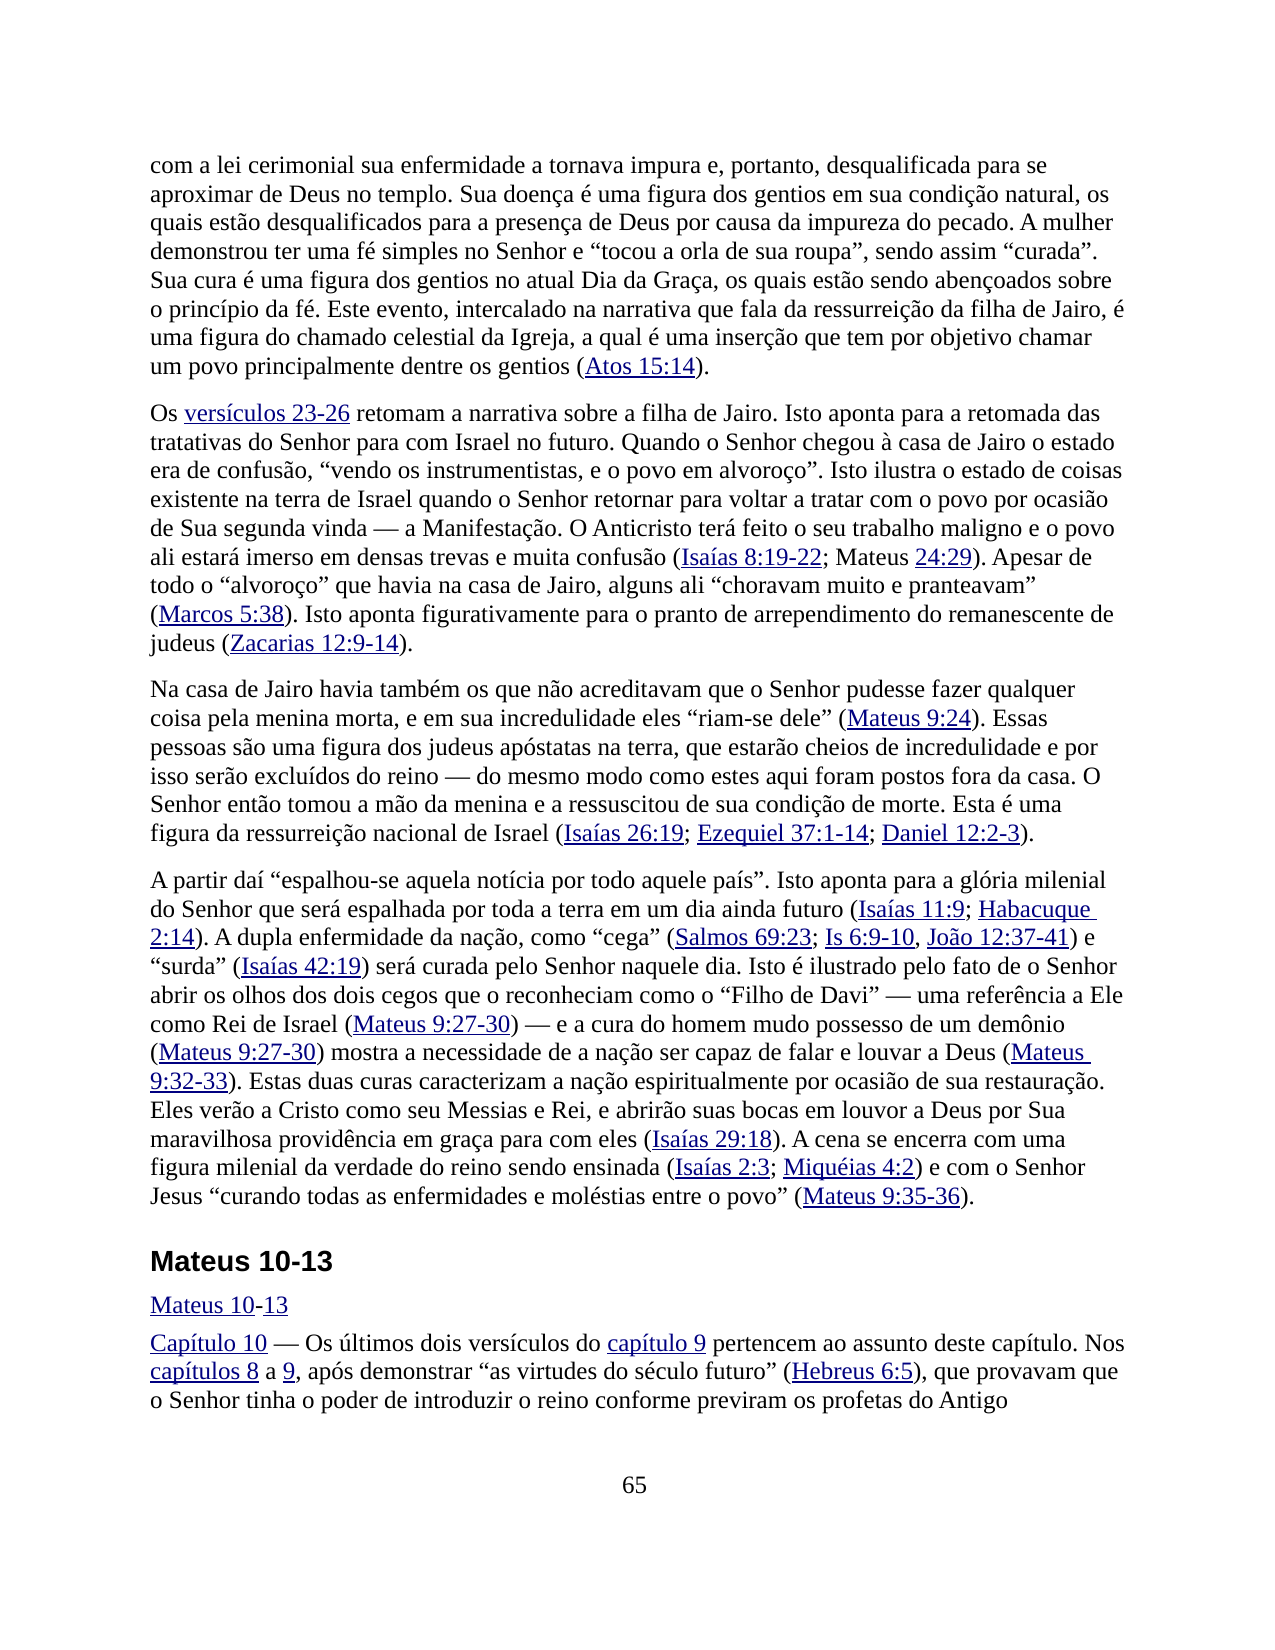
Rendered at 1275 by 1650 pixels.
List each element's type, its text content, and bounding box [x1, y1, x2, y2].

text A partir daí “espalhou-se aquela notícia por todo aquele país”. Isto aponta para a glória milenial do Senhor que será espalhada por toda a terra em um dia ainda futuro (Isaías 11:9; Habacuque 2:14). A dupla enfermidade da nação, como “cega” (Salmos 69:23; Is 6:9-10, João 12:37-41) e “surda” (Isaías 42:19) será curada pelo Senhor naquele dia. Isto é ilustrado pelo fato de o Senhor abrir os olhos dos dois cegos que o reconheciam como o “Filho de Davi” — uma referência a Ele como Rei de Israel (Mateus 9:27-30) — e a cura do homem mudo possesso de um demônio (Mateus 9:27-30) mostra a necessidade de a nação ser capaz de falar e louvar a Deus (Mateus 9:32-33). Estas duas curas caracterizam a nação espiritualmente por ocasião de sua restauração. Eles verão a Cristo como seu Messias e Rei, e abrirão suas bocas em louvor a Deus por Sua maravilhosa providência em graça para com eles (Isaías 29:18). A cena se encerra com uma figura milenial da verdade do reino sendo ensinada (Isaías 2:3; Miquéias 4:2) e com o Senhor Jesus “curando todas as enfermidades e moléstias entre o povo” (Mateus 9:35-36). [150, 865, 1125, 1210]
text Na casa de Jairo havia também os que não acreditavam que o Senhor pudesse fazer qualquer coisa pela menina morta, e em sua incredulidade eles “riam-se dele” (Mateus 9:24). Essas pessoas são uma figura dos judeus apóstatas na terra, que estarão cheios de incredulidade e por isso serão excluídos do reino — do mesmo modo como estes aqui foram postos fora da casa. O Senhor então tomou a mão da menina e a ressuscitou de sua condição de morte. Esta é uma figura da ressurreição nacional de Israel (Isaías 26:19; Ezequiel 37:1-14; Daniel 12:2-3). [150, 674, 1125, 847]
text Os versículos 23-26 retomam a narrativa sobre a filha de Jairo. Isto aponta para a retomada das tratativas do Senhor para com Israel no futuro. Quando o Senhor chegou à casa de Jairo o estado era de confusão, “vendo os instrumentistas, e o povo em alvoroço”. Isto ilustra o estado de coisas existente na terra de Israel quando o Senhor retornar para voltar a tratar com o povo por ocasião de Sua segunda vinda — a Manifestação. O Anticristo terá feito o seu trabalho maligno e o povo ali estará imerso em densas trevas e muita confusão (Isaías 8:19-22; Mateus 24:29). Apesar de todo o “alvoroço” que havia na casa de Jairo, alguns ali “choravam muito e pranteavam” (Marcos 5:38). Isto aponta figurativamente para o pranto de arrependimento do remanescente de judeus (Zacarias 12:9-14). [150, 398, 1125, 657]
subtitle Mateus 10-13 [150, 1244, 1125, 1277]
text Capítulo 10 — Os últimos dois versículos do capítulo 9 pertencem ao assunto deste capítulo. Nos capítulos 8 a 9, após demonstrar “as virtudes do século futuro” (Hebreus 6:5), que provavam que o Senhor tinha o poder de introduzir o reino conforme previram os profetas do Antigo [150, 1328, 1125, 1414]
text Mateus 10-13 [150, 1290, 1125, 1319]
text com a lei cerimonial sua enfermidade a tornava impura e, portanto, desqualificada para se aproximar de Deus no templo. Sua doença é uma figura dos gentios em sua condição natural, os quais estão desqualificados para a presença de Deus por causa da impureza do pecado. A mulher demonstrou ter uma fé simples no Senhor e “tocou a orla de sua roupa”, sendo assim “curada”. Sua cura é uma figura dos gentios no atual Dia da Graça, os quais estão sendo abençoados sobre o princípio da fé. Este evento, intercalado na narrativa que fala da ressurreição da filha de Jairo, é uma figura do chamado celestial da Igreja, a qual é uma inserção que tem por objetivo chamar um povo principalmente dentre os gentios (Atos 15:14). [150, 150, 1125, 380]
